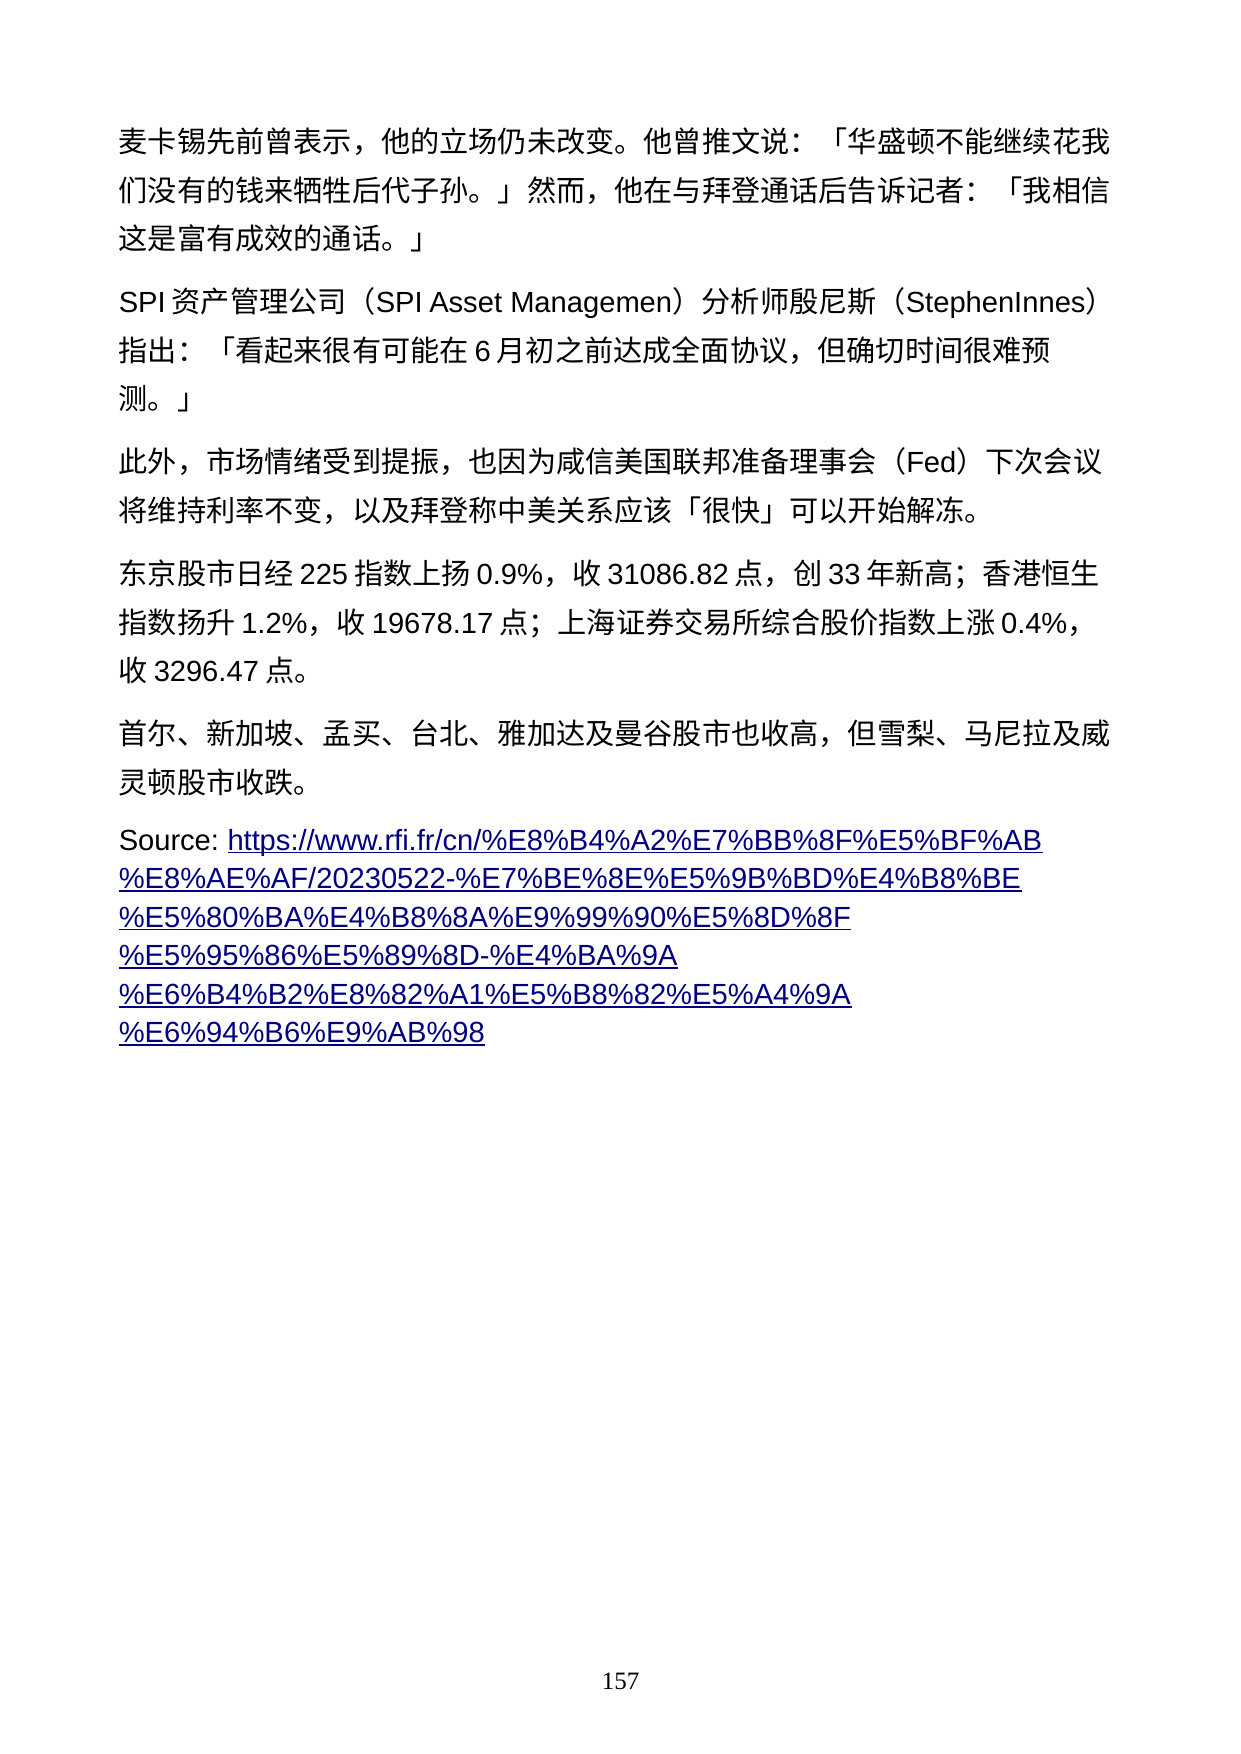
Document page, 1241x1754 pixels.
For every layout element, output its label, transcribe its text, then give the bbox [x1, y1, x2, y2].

text 麦卡锡先前曾表示，他的立场仍未改变。他曾推文说：「华盛顿不能继续花我们没有的钱来牺牲后代子孙。」然而，他在与拜登通话后告诉记者：「我相信这是富有成效的通话。」 [118, 118, 1122, 258]
text 此外，市场情绪受到提振，也因为咸信美国联邦准备理事会（Fed）下次会议将维持利率不变，以及拜登称中美关系应该「很快」可以开始解冻。 [118, 439, 1122, 530]
text Source: https://www.rfi.fr/cn/%E8%B4%A2%E7%BB%8F%E5%BF%AB%E8%AE%AF/20230522-%E7%BE%8E%E5%9B%BD%E4%B8%BE%E5%80%BA%E4%B8%8A%E9%99%90%E5%8D%8F%E5%95%86%E5%89%8D-%E4%BA%9A%E6%B4%B2%E8%82%A1%E5%B8%82%E5%A4%9A%E6%94%B6%E9%AB%98 [118, 822, 1122, 1049]
text SPI资产管理公司（SPI Asset Managemen）分析师殷尼斯（StephenInnes）指出：「看起来很有可能在6月初之前达成全面协议，但确切时间很难预测。」 [118, 279, 1122, 418]
text 首尔、新加坡、孟买、台北、雅加达及曼谷股市也收高，但雪梨、马尼拉及威灵顿股市收跌。 [118, 711, 1122, 802]
text 东京股市日经225指数上扬0.9%，收31086.82点，创33年新高；香港恒生指数扬升1.2%，收19678.17点；上海证券交易所综合股价指数上涨0.4%，收3296.47点。 [118, 551, 1122, 690]
